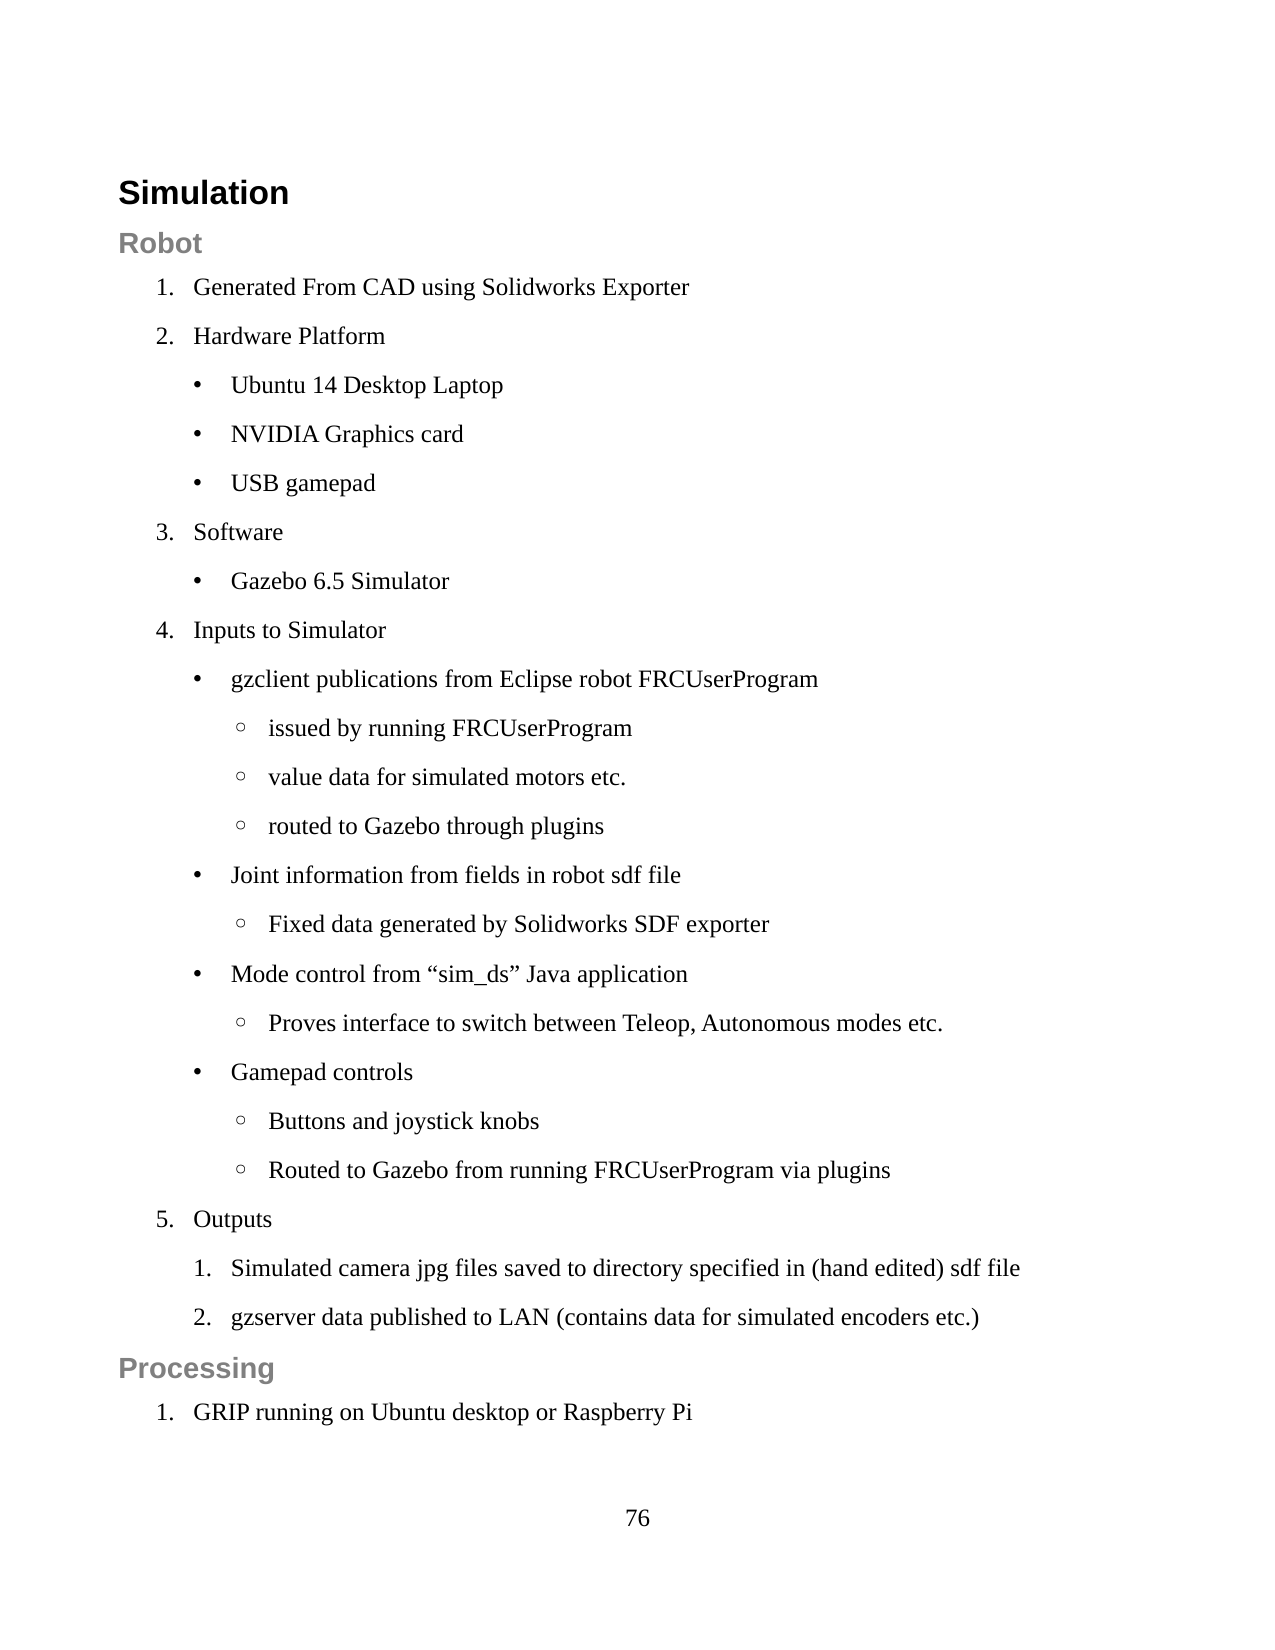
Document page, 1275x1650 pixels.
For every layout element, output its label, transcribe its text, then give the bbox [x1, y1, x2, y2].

list Gamepad controls [193, 1057, 1157, 1086]
subtitle Processing [118, 1351, 1157, 1385]
list Fixed data generated by Solidworks SDF exporter [231, 909, 1157, 938]
list gzclient publications from Eclipse robot FRCUserProgram [193, 664, 1157, 693]
list Ubuntu 14 Desktop Laptop [193, 370, 1157, 399]
list Software [156, 517, 1157, 546]
list Proves interface to switch between Teleop, Autonomous modes etc. [231, 1008, 1157, 1036]
list Routed to Gazebo from running FRCUserProgram via plugins [231, 1155, 1157, 1184]
list Outputs [156, 1204, 1157, 1233]
subtitle Simulation [118, 172, 1157, 211]
list gzserver data published to LAN (contains data for simulated encoders etc.) [193, 1302, 1157, 1331]
list Hardware Platform [156, 321, 1157, 349]
subtitle Robot [118, 226, 1157, 259]
list issued by running FRCUserProgram [231, 713, 1157, 742]
list Generated From CAD using Solidworks Exporter [156, 272, 1157, 301]
list Inputs to Simulator [156, 615, 1157, 644]
list Mode control from “sim_ds” Java application [193, 959, 1157, 987]
list Joint information from fields in robot sdf file [193, 861, 1157, 889]
list USB gamepad [193, 468, 1157, 497]
list Gazebo 6.5 Simulator [193, 566, 1157, 595]
list GRIP running on Ubuntu desktop or Raspberry Pi [156, 1397, 1157, 1426]
list Simulated camera jpg files saved to directory specified in (hand edited) sdf file [193, 1253, 1157, 1282]
list routed to Gazebo through plugins [231, 811, 1157, 840]
list value data for simulated motors etc. [231, 762, 1157, 791]
list Buttons and joystick knobs [231, 1106, 1157, 1134]
list NVIDIA Graphics card [193, 419, 1157, 448]
